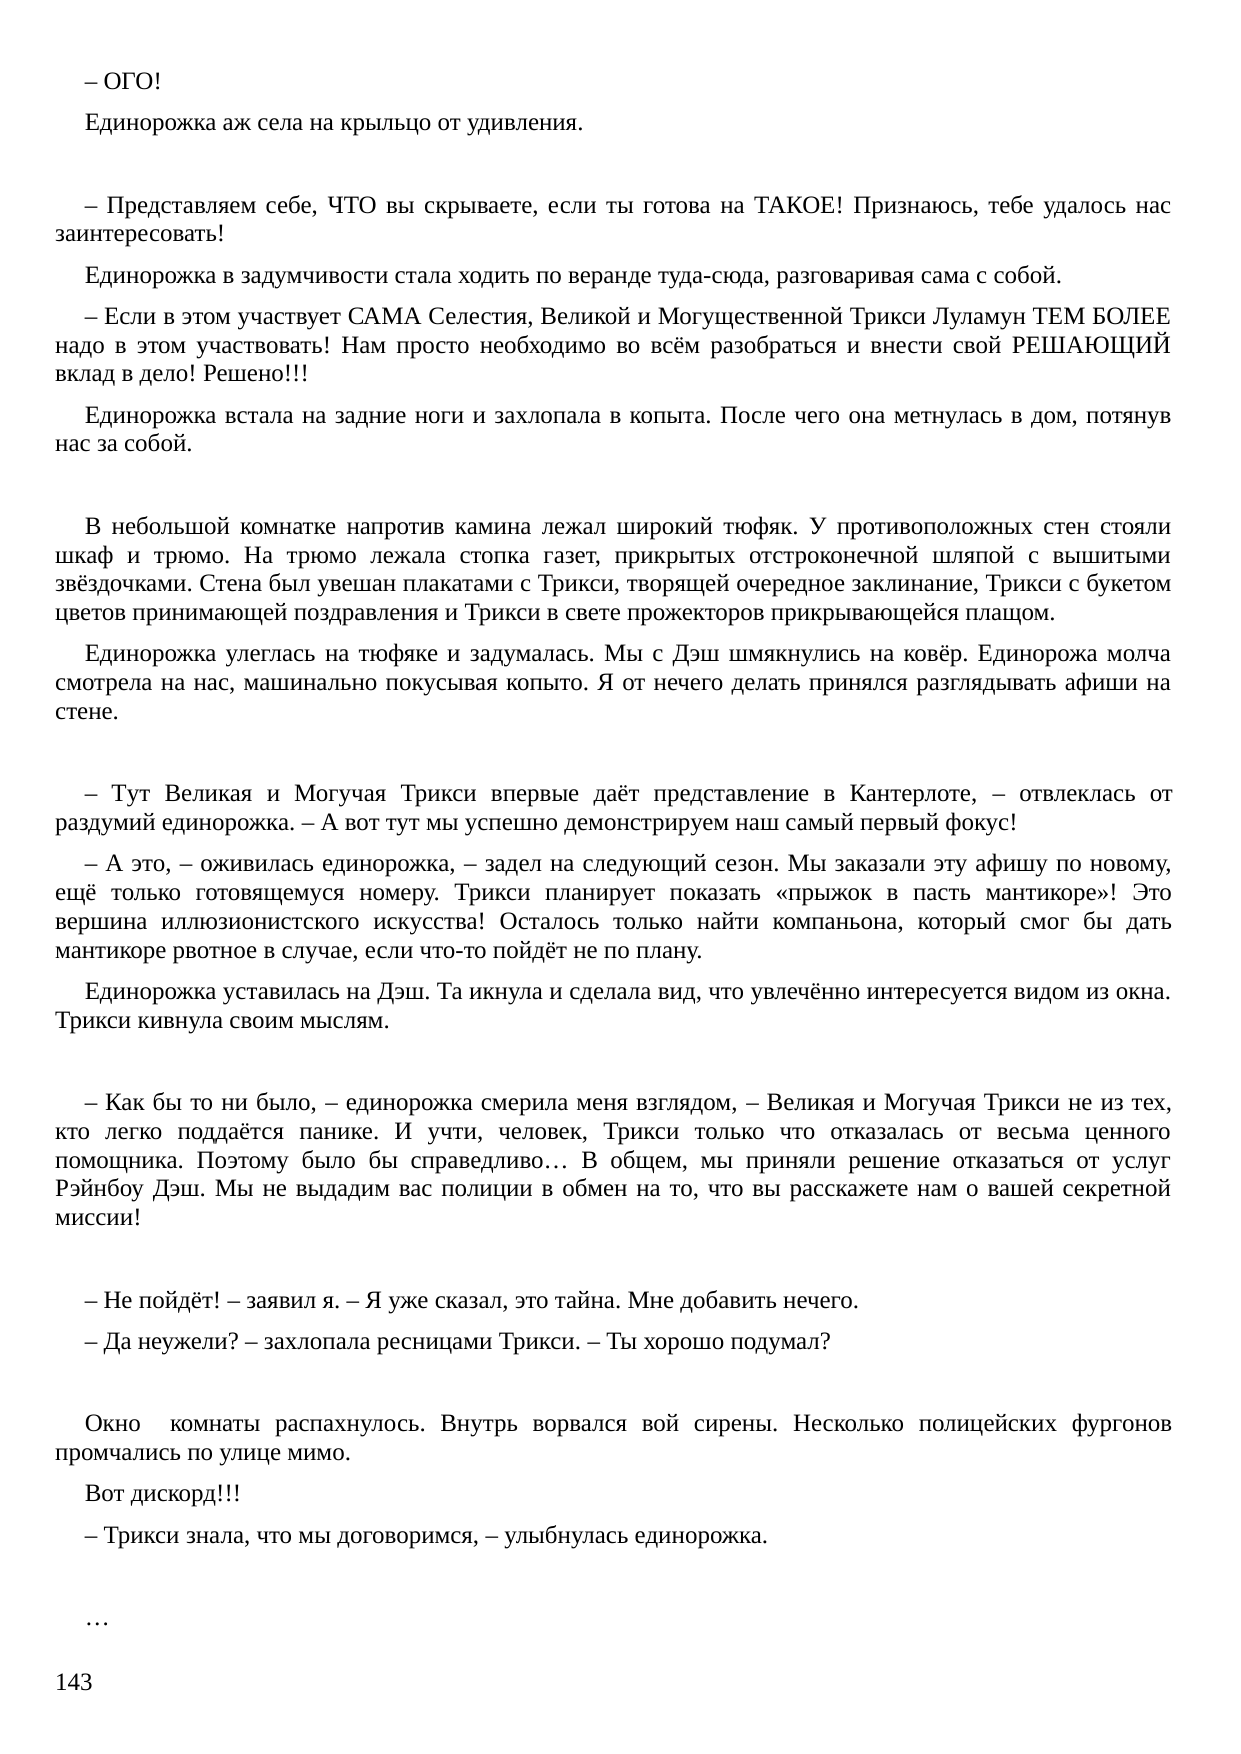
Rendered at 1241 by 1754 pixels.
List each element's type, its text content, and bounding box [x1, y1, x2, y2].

text – Тут Великая и Могучая Трикси впервые даёт представление в Кантерлоте, – отвлеклась от раздумий единорожка. – А вот тут мы успешно демонстрируем наш самый первый фокус! [55, 778, 1173, 836]
text Единорожка уставилась на Дэш. Та икнула и сделала вид, что увлечённо интересуется видом из окна. Трикси кивнула своим мыслям. [55, 976, 1173, 1033]
text Окно комнаты распахнулось. Внутрь ворвался вой сирены. Несколько полицейских фургонов промчались по улице мимо. [55, 1408, 1173, 1466]
text Единорожка встала на задние ноги и захлопала в копыта. После чего она метнулась в дом, потянув нас за собой. [55, 400, 1173, 457]
text – Если в этом участвует САМА Селестия, Великой и Могущественной Трикси Луламун ТЕМ БОЛЕЕ надо в этом участвовать! Нам просто необходимо во всём разобраться и внести свой РЕШАЮЩИЙ вклад в дело! Решено!!! [55, 301, 1173, 387]
text Единорожка улеглась на тюфяке и задумалась. Мы с Дэш шмякнулись на ковёр. Единорожа молча смотрела на нас, машинально покусывая копыто. Я от нечего делать принялся разглядывать афиши на стене. [55, 638, 1173, 725]
text Единорожка аж села на крыльцо от удивления. [55, 107, 1173, 136]
text – Представляем себе, ЧТО вы скрываете, если ты готова на ТАКОЕ! Признаюсь, тебе удалось нас заинтересовать! [55, 190, 1173, 247]
text Единорожка в задумчивости стала ходить по веранде туда-сюда, разговаривая сама с собой. [55, 260, 1173, 288]
text Вот дискорд!!! [55, 1478, 1173, 1507]
text – Не пойдёт! – заявил я. – Я уже сказал, это тайна. Мне добавить нечего. [55, 1285, 1173, 1313]
text В небольшой комнатке напротив камина лежал широкий тюфяк. У противоположных стен стояли шкаф и трюмо. На трюмо лежала стопка газет, прикрытых отстроконечной шляпой с вышитыми звёздочками. Стена был увешан плакатами с Трикси, творящей очередное заклинание, Трикси с букетом цветов принимающей поздравления и Трикси в свете прожекторов прикрывающейся плащом. [55, 511, 1173, 626]
text – Да неужели? – захлопала ресницами Трикси. – Ты хорошо подумал? [55, 1326, 1173, 1355]
text – ОГО! [55, 66, 1173, 95]
text – Трикси знала, что мы договоримся, – улыбнулась единорожка. [55, 1520, 1173, 1548]
text … [55, 1602, 1173, 1631]
text – Как бы то ни было, – единорожка смерила меня взглядом, – Великая и Могучая Трикси не из тех, кто легко поддаётся панике. И учти, человек, Трикси только что отказалась от весьма ценного помощника. Поэтому было бы справедливо… В общем, мы приняли решение отказаться от услуг Рэйнбоу Дэш. Мы не выдадим вас полиции в обмен на то, что вы расскажете нам о вашей секретной миссии! [55, 1087, 1173, 1231]
text – А это, – оживилась единорожка, – задел на следующий сезон. Мы заказали эту афишу по новому, ещё только готовящемуся номеру. Трикси планирует показать «прыжок в пасть мантикоре»! Это вершина иллюзионистского искусства! Осталось только найти компаньона, который смог бы дать мантикоре рвотное в случае, если что-то пойдёт не по плану. [55, 848, 1173, 963]
